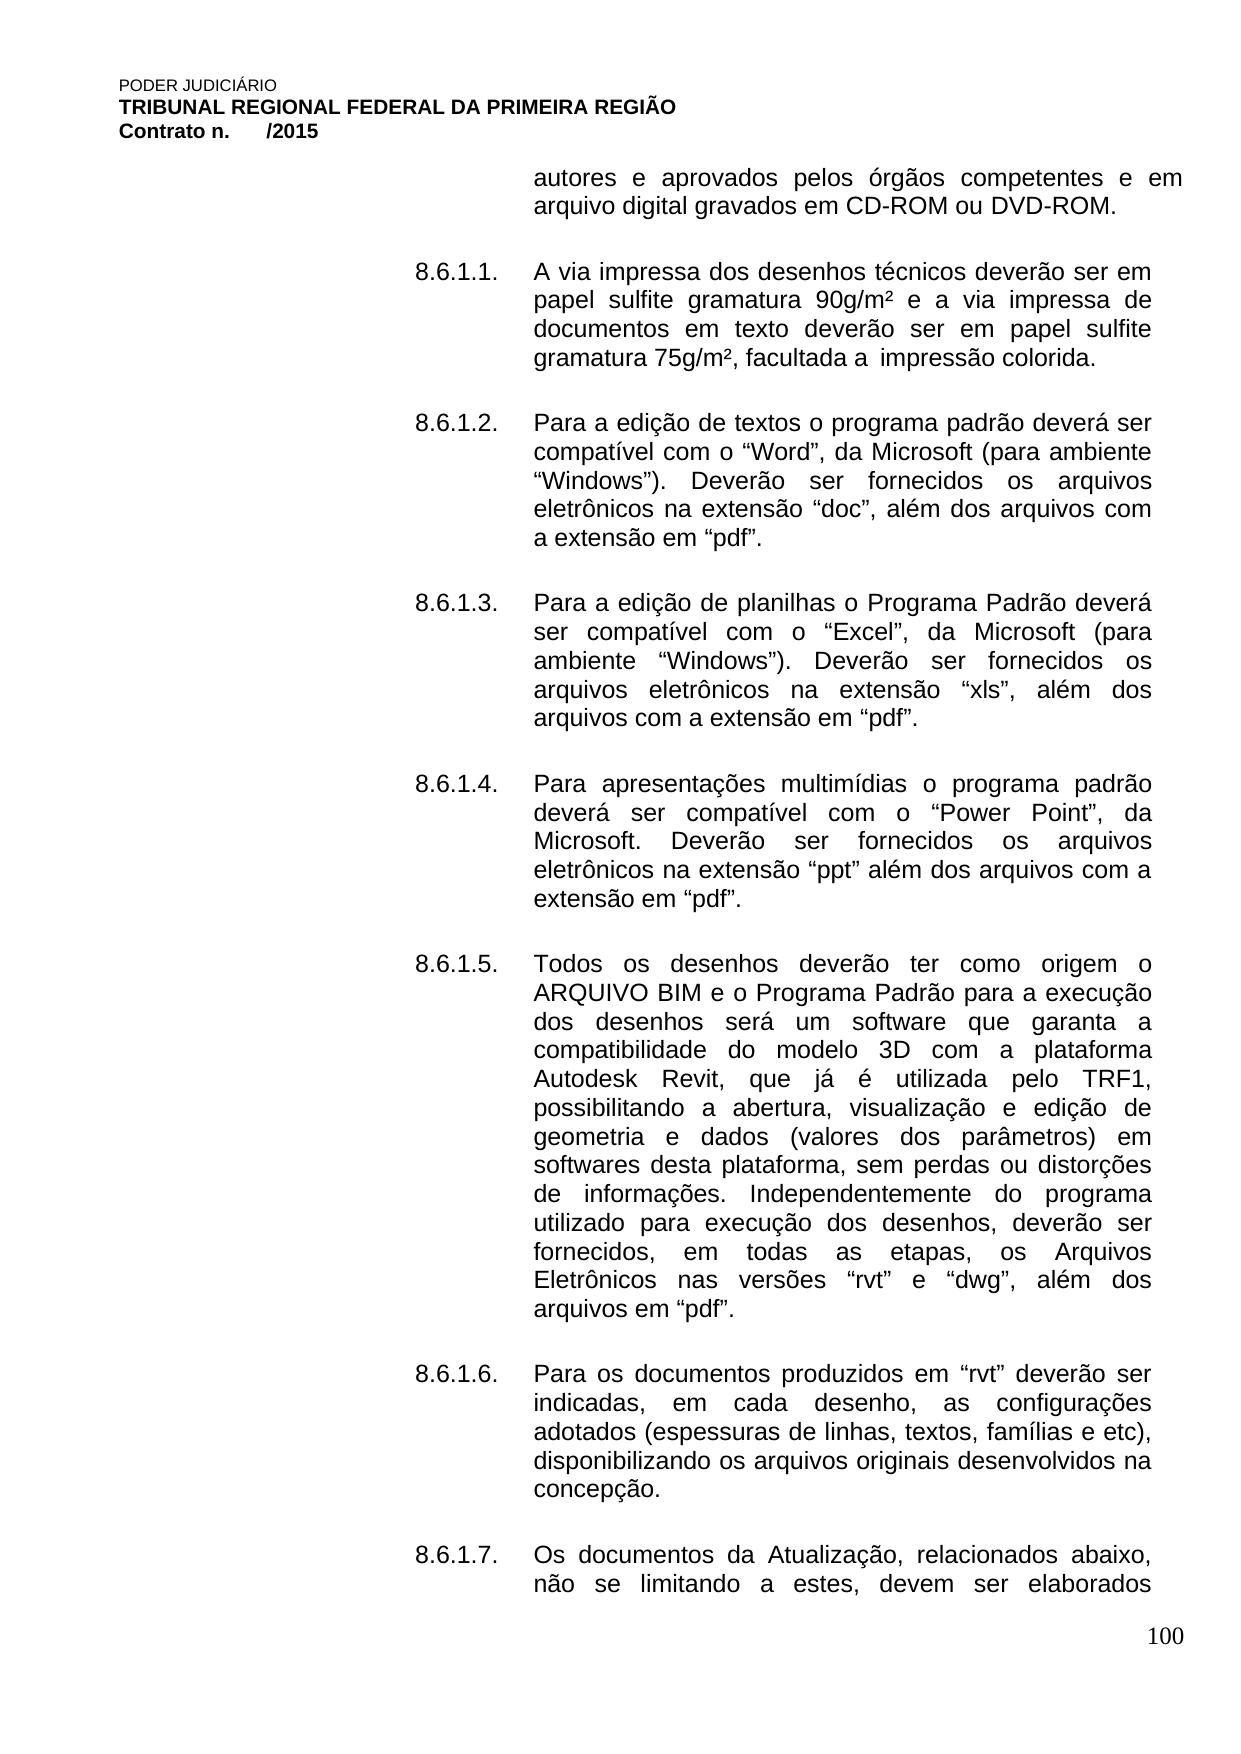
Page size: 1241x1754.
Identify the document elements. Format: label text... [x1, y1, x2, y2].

list Para apresentações multimídias o programa padrão deverá ser compatível com o “Power Point”, da Microsoft. Deverão ser fornecidos os arquivos eletrônicos na extensão “ppt” além dos arquivos com a extensão em “pdf”. [415, 769, 1153, 912]
list Para a edição de textos o programa padrão deverá ser compatível com o “Word”, da Microsoft (para ambiente “Windows”). Deverão ser fornecidos os arquivos eletrônicos na extensão “doc”, além dos arquivos com a extensão em “pdf”. [415, 408, 1153, 552]
list autores e aprovados pelos órgãos competentes e em arquivo digital gravados em CD-ROM ou DVD-ROM. [327, 162, 1184, 220]
list Os documentos da Atualização, relacionados abaixo, não se limitando a estes, devem ser elaborados [415, 1540, 1152, 1597]
list Todos os desenhos deverão ter como origem o ARQUIVO BIM e o Programa Padrão para a execução dos desenhos será um software que garanta a compatibilidade do modelo 3D com a plataforma Autodesk Revit, que já é utilizada pelo TRF1, possibilitando a abertura, visualização e edição de geometria e dados (valores dos parâmetros) em softwares desta plataforma, sem perdas ou distorções de informações. Independentemente do programa utilizado para execução dos desenhos, deverão ser fornecidos, em todas as etapas, os Arquivos Eletrônicos nas versões “rvt” e “dwg”, além dos arquivos em “pdf”. [415, 949, 1153, 1323]
list Para a edição de planilhas o Programa Padrão deverá ser compatível com o “Excel”, da Microsoft (para ambiente “Windows”). Deverão ser fornecidos os arquivos eletrônicos na extensão “xls”, além dos arquivos com a extensão em “pdf”. [415, 588, 1153, 732]
list Para os documentos produzidos em “rvt” deverão ser indicadas, em cada desenho, as configurações adotados (espessuras de linhas, textos, famílias e etc), disponibilizando os arquivos originais desenvolvidos na concepção. [415, 1359, 1153, 1503]
list A via impressa dos desenhos técnicos deverão ser em papel sulfite gramatura 90g/m² e a via impressa de documentos em texto deverão ser em papel sulfite gramatura 75g/m², facultada a impressão colorida. [415, 257, 1153, 372]
